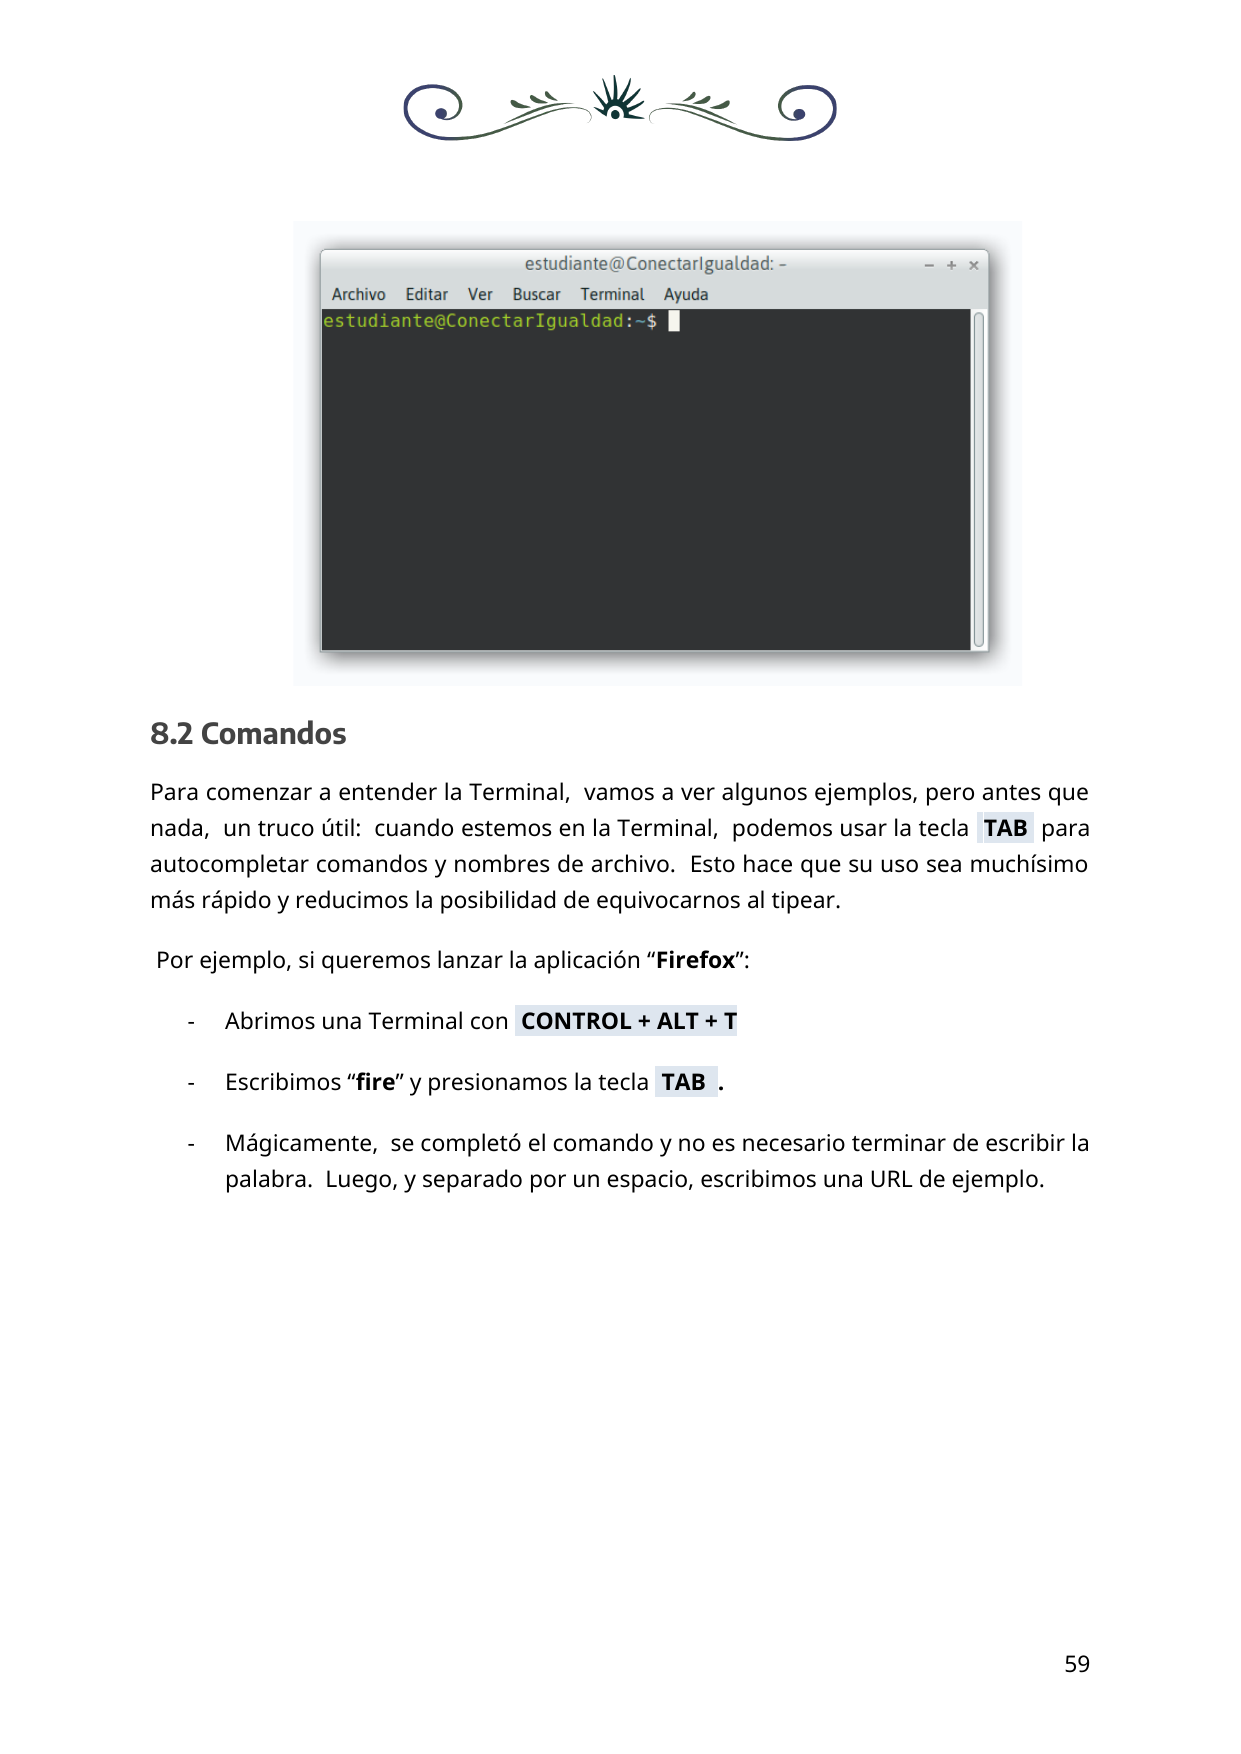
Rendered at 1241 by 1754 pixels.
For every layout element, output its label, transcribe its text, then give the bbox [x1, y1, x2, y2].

list Mágicamente, se completó el comando y no es necesario terminar de escribir la palabra. Luego, y separado por un espacio, escribimos una URL de ejemplo. [187, 1127, 1090, 1194]
text Para comenzar a entender la Terminal, vamos a ver algunos ejemplos, pero antes que nada, un truco útil: cuando estemos en la Terminal, podemos usar la tecla TAB para autocompletar comandos y nombres de archivo. Esto hace que su uso sea muchísimo más rápido y reducimos la posibilidad de equivocarnos al tipear. [150, 776, 1090, 915]
list Abrimos una Terminal con CONTROL + ALT + T [187, 1005, 1090, 1036]
subtitle 8.2 Comandos [150, 714, 1090, 751]
list Escribimos “fire” y presionamos la tecla TAB . [187, 1066, 1090, 1097]
text Por ejemplo, si queremos lanzar la aplicación “Firefox”: [150, 944, 1090, 976]
picture [293, 221, 1023, 686]
picture [403, 75, 837, 141]
